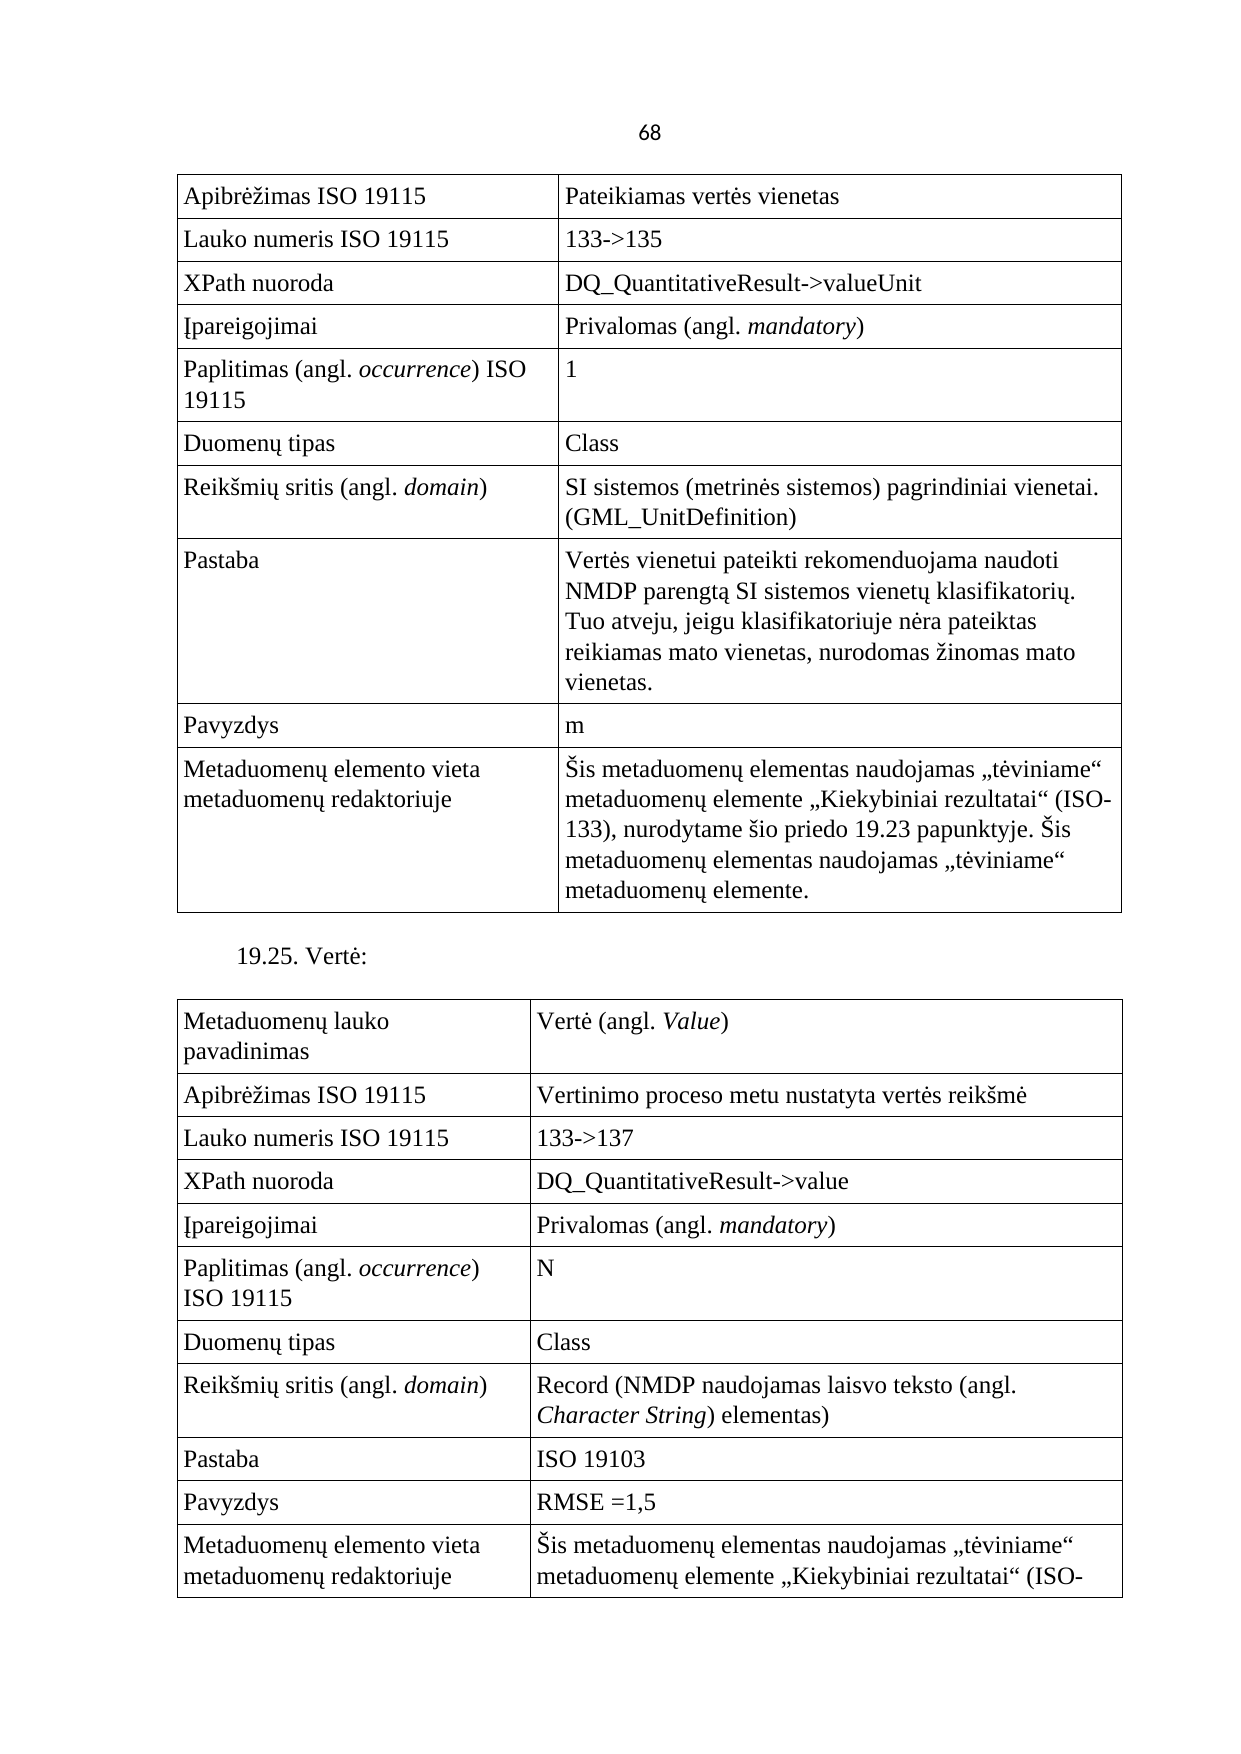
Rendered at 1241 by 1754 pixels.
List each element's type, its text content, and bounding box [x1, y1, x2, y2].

table_cell Reikšmių sritis (angl. domain) [178, 466, 558, 538]
table_cell Paplitimas (angl. occurrence) ISO 19115 [178, 1247, 530, 1320]
table_cell Šis metaduomenų elementas naudojamas „tėviniame“ metaduomenų elemente „Kiekybiniai rezultatai“ (ISO-133), nurodytame šio priedo 19.23 papunktyje. Šis metaduomenų elementas naudojamas „tėviniame“ metaduomenų elemente. [559, 748, 1121, 912]
table_cell Vertės vienetui pateikti rekomenduojama naudoti NMDP parengtą SI sistemos vienetų klasifikatorių. Tuo atveju, jeigu klasifikatoriuje nėra pateiktas reikiamas mato vienetas, nurodomas žinomas mato vienetas. [559, 539, 1121, 703]
table_cell SI sistemos (metrinės sistemos) pagrindiniai vienetai. (GML_UnitDefinition) [559, 466, 1121, 538]
table_cell Duomenų tipas [178, 1321, 530, 1363]
table_cell Paplitimas (angl. occurrence) ISO 19115 [178, 349, 558, 421]
table_cell Metaduomenų elemento vieta metaduomenų redaktoriuje [178, 748, 558, 912]
table_cell Pavyzdys [178, 1481, 530, 1523]
table_cell Pastaba [178, 1438, 530, 1480]
table_cell Metaduomenų elemento vieta metaduomenų redaktoriuje [178, 1525, 530, 1597]
table_cell Privalomas (angl. mandatory) [559, 305, 1121, 347]
table_cell Apibrėžimas ISO 19115 [178, 1074, 530, 1116]
table_cell Šis metaduomenų elementas naudojamas „tėviniame“ metaduomenų elemente „Kiekybiniai rezultatai“ (ISO- [531, 1525, 1122, 1597]
table_cell Duomenų tipas [178, 422, 558, 464]
table_cell Apibrėžimas ISO 19115 [178, 175, 558, 217]
table_cell Lauko numeris ISO 19115 [178, 1117, 530, 1159]
table_cell Įpareigojimai [178, 305, 558, 347]
table_cell DQ_QuantitativeResult->value [531, 1160, 1122, 1203]
table_cell Lauko numeris ISO 19115 [178, 219, 558, 261]
table_cell Pavyzdys [178, 704, 558, 747]
table_cell N [531, 1247, 1122, 1320]
table_cell XPath nuoroda [178, 262, 558, 304]
table_cell DQ_QuantitativeResult->valueUnit [559, 262, 1121, 304]
table_cell RMSE =1,5 [531, 1481, 1122, 1523]
table_cell Reikšmių sritis (angl. domain) [178, 1364, 530, 1437]
table_cell m [559, 704, 1121, 747]
table_header Vertė (angl. Value) [531, 1000, 1122, 1073]
table_cell Class [559, 422, 1121, 464]
table_cell Record (NMDP naudojamas laisvo teksto (angl. Character String) elementas) [531, 1364, 1122, 1437]
table_cell Class [531, 1321, 1122, 1363]
table_cell Pastaba [178, 539, 558, 703]
table_cell Vertinimo proceso metu nustatyta vertės reikšmė [531, 1074, 1122, 1116]
table_cell 1 [559, 349, 1121, 421]
table_header Metaduomenų lauko pavadinimas [178, 1000, 530, 1073]
table_cell 133->135 [559, 219, 1121, 261]
table_cell Privalomas (angl. mandatory) [531, 1204, 1122, 1246]
table_cell 133->137 [531, 1117, 1122, 1159]
table_cell ISO 19103 [531, 1438, 1122, 1480]
table_cell Pateikiamas vertės vienetas [559, 175, 1121, 217]
table_cell XPath nuoroda [178, 1160, 530, 1203]
table_cell Įpareigojimai [178, 1204, 530, 1246]
text 19.25. Vertė: [177, 941, 1122, 970]
